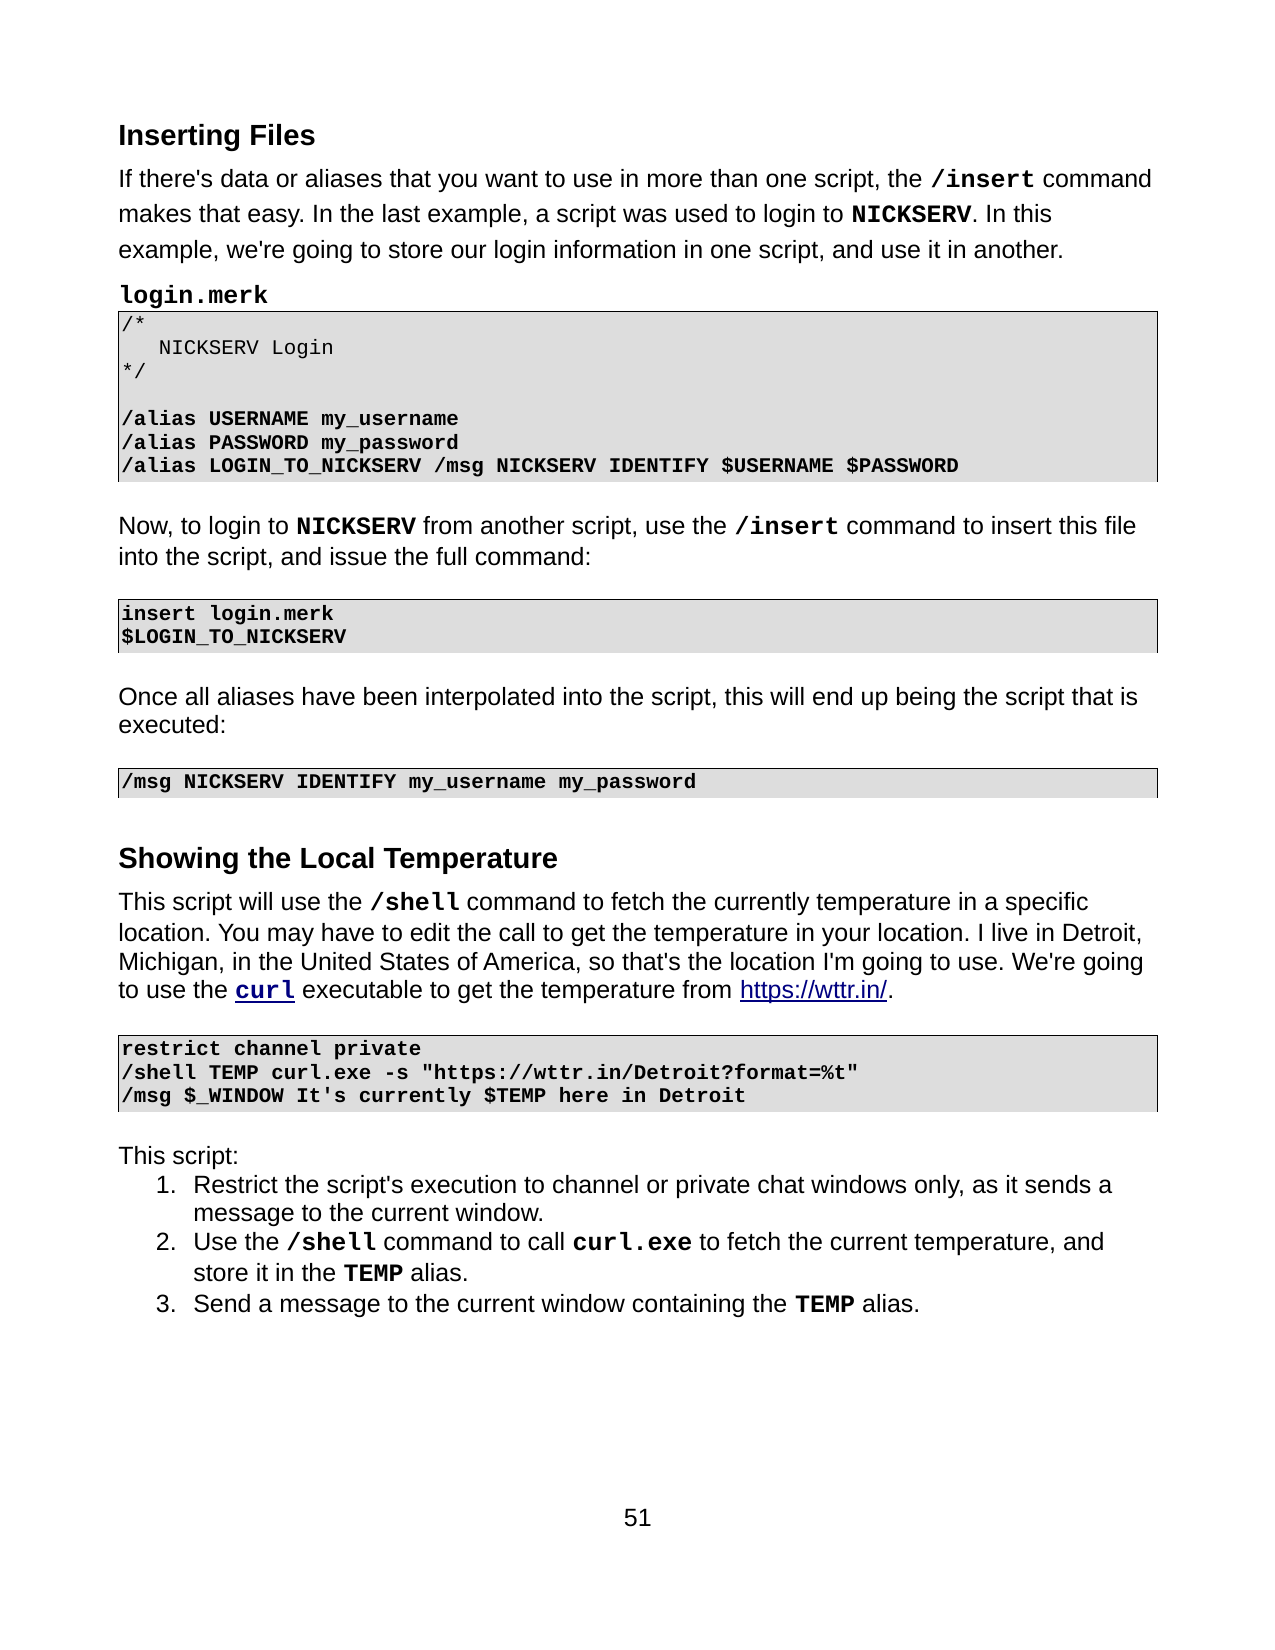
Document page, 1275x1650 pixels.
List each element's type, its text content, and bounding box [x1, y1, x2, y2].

list Send a message to the current window containing the TEMP alias. [156, 1289, 1157, 1320]
text If there's data or aliases that you want to use in more than one script, the /insert command makes that easy. In the last example, a script was used to login to NICKSERV. In this example, we're going to store our login information in one script, and use it in another. [118, 164, 1157, 263]
text Now, to login to NICKSERV from another script, use the /insert command to insert this file into the script, and issue the full command: [118, 511, 1157, 571]
table_header /msg NICKSERV IDENTIFY my_username my_password [119, 769, 1157, 798]
list Restrict the script's execution to channel or private chat windows only, as it sends a message to the current window. [156, 1170, 1157, 1227]
table_header restrict channel private /shell TEMP curl.exe -s "https://wttr.in/Detroit?format=%t" /msg $_WINDOW It's currently $TEMP here in Detroit [119, 1036, 1157, 1112]
list Use the /shell command to call curl.exe to fetch the current temperature, and store it in the TEMP alias. [156, 1227, 1157, 1289]
subtitle Showing the Local Temperature [118, 841, 1157, 874]
text This script: [118, 1141, 1157, 1170]
text Once all aliases have been interpolated into the script, this will end up being the script that is executed: [118, 682, 1157, 739]
subtitle Inserting Files [118, 118, 1157, 152]
text This script will use the /shell command to fetch the currently temperature in a specific location. You may have to edit the call to get the temperature in your location. I live in Detroit, Michigan, in the United States of America, so that's the location I'm going to use. We're going to use the curl executable to get the temperature from https://wttr.in/. [118, 887, 1157, 1006]
text login.merk [118, 282, 1157, 311]
table_header /* NICKSERV Login */ /alias USERNAME my_username /alias PASSWORD my_password /alias LOGIN_TO_NICKSERV /msg NICKSERV IDENTIFY $USERNAME $PASSWORD [119, 312, 1157, 482]
table_header insert login.merk $LOGIN_TO_NICKSERV [119, 600, 1157, 653]
